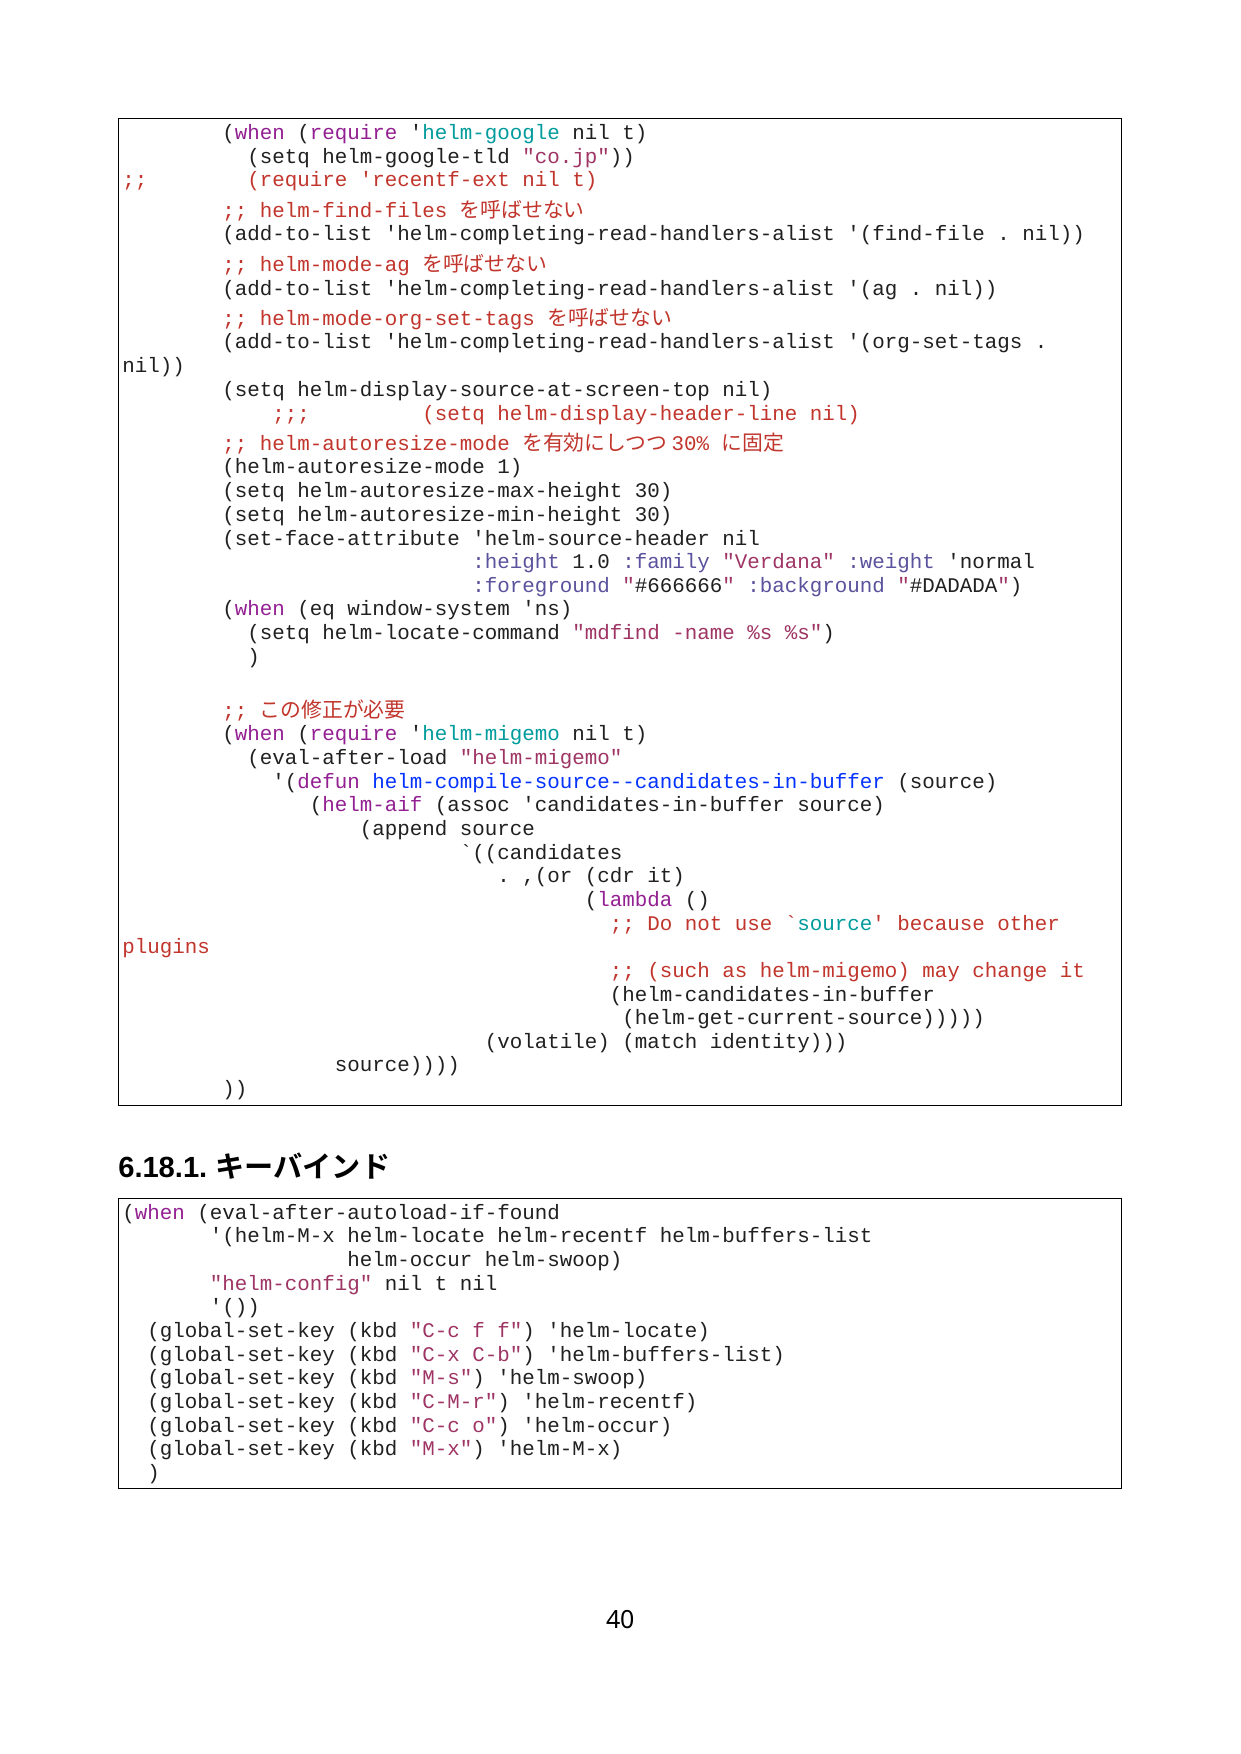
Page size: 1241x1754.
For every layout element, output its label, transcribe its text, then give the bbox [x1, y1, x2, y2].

text (helm-get-current-source))))) [119, 1003, 1121, 1027]
text (add-to-list 'helm-completing-read-handlers-alist '(find-file . nil)) [119, 219, 1121, 243]
text (lambda () [119, 885, 1121, 909]
text (setq helm-locate-command "mdfind -name %s %s") [119, 618, 1121, 642]
text (when (eq window-system 'ns) [119, 594, 1121, 618]
text (helm-candidates-in-buffer [119, 979, 1121, 1003]
text (setq helm-autoresize-max-height 30) [119, 476, 1121, 500]
text (when (require 'helm-migemo nil t) [119, 719, 1121, 743]
text '(defun helm-compile-source--candidates-in-buffer (source) [119, 767, 1121, 790]
text (helm-autoresize-mode 1) [119, 453, 1121, 476]
text (set-face-attribute 'helm-source-header nil [119, 523, 1121, 547]
text (global-set-key (kbd "C-M-r") 'helm-recentf) [119, 1387, 1121, 1411]
text (setq helm-google-tld "co.jp")) [119, 142, 1121, 165]
text source)))) [119, 1051, 1121, 1074]
text (when (require 'helm-google nil t) [119, 119, 1121, 142]
text ;; (such as helm-migemo) may change it [119, 956, 1121, 979]
text '()) [119, 1292, 1121, 1316]
text (global-set-key (kbd "M-x") 'helm-M-x) [119, 1434, 1121, 1458]
text (append source [119, 814, 1121, 838]
text helm-occur helm-swoop) [119, 1245, 1121, 1269]
text "helm-config" nil t nil [119, 1269, 1121, 1292]
text ) [119, 642, 1121, 665]
text `((candidates [119, 838, 1121, 861]
text ;; helm-find-files を呼ばせない [119, 189, 1121, 219]
text (helm-aif (assoc 'candidates-in-buffer source) [119, 790, 1121, 814]
text '(helm-M-x helm-locate helm-recentf helm-buffers-list [119, 1222, 1121, 1245]
text :foreground "#666666" :background "#DADADA") [119, 571, 1121, 594]
text (volatile) (match identity))) [119, 1027, 1121, 1051]
text (setq helm-display-source-at-screen-top nil) [119, 375, 1121, 398]
text ;; helm-mode-ag を呼ばせない [119, 243, 1121, 273]
text ;; Do not use `source' because other plugins [119, 909, 1121, 956]
text ;; (require 'recentf-ext nil t) [119, 165, 1121, 189]
subtitle キーバインド [118, 1143, 1122, 1185]
text (global-set-key (kbd "C-x C-b") 'helm-buffers-list) [119, 1340, 1121, 1363]
text (add-to-list 'helm-completing-read-handlers-alist '(ag . nil)) [119, 273, 1121, 297]
text )) [119, 1074, 1121, 1105]
text ) [119, 1458, 1121, 1488]
text (setq helm-autoresize-min-height 30) [119, 500, 1121, 523]
text (when (eval-after-autoload-if-found [119, 1199, 1121, 1222]
text ;; helm-mode-org-set-tags を呼ばせない [119, 297, 1121, 328]
text (global-set-key (kbd "C-c o") 'helm-occur) [119, 1411, 1121, 1434]
text (eval-after-load "helm-migemo" [119, 743, 1121, 767]
text . ,(or (cdr it) [119, 861, 1121, 885]
text :height 1.0 :family "Verdana" :weight 'normal [119, 547, 1121, 571]
text ;; helm-autoresize-mode を有効にしつつ 30% に固定 [119, 422, 1121, 453]
text (global-set-key (kbd "C-c f f") 'helm-locate) [119, 1316, 1121, 1340]
text ;;; (setq helm-display-header-line nil) [119, 398, 1121, 422]
text (add-to-list 'helm-completing-read-handlers-alist '(org-set-tags . nil)) [119, 328, 1121, 375]
text ;; この修正が必要 [119, 689, 1121, 719]
text (global-set-key (kbd "M-s") 'helm-swoop) [119, 1363, 1121, 1387]
